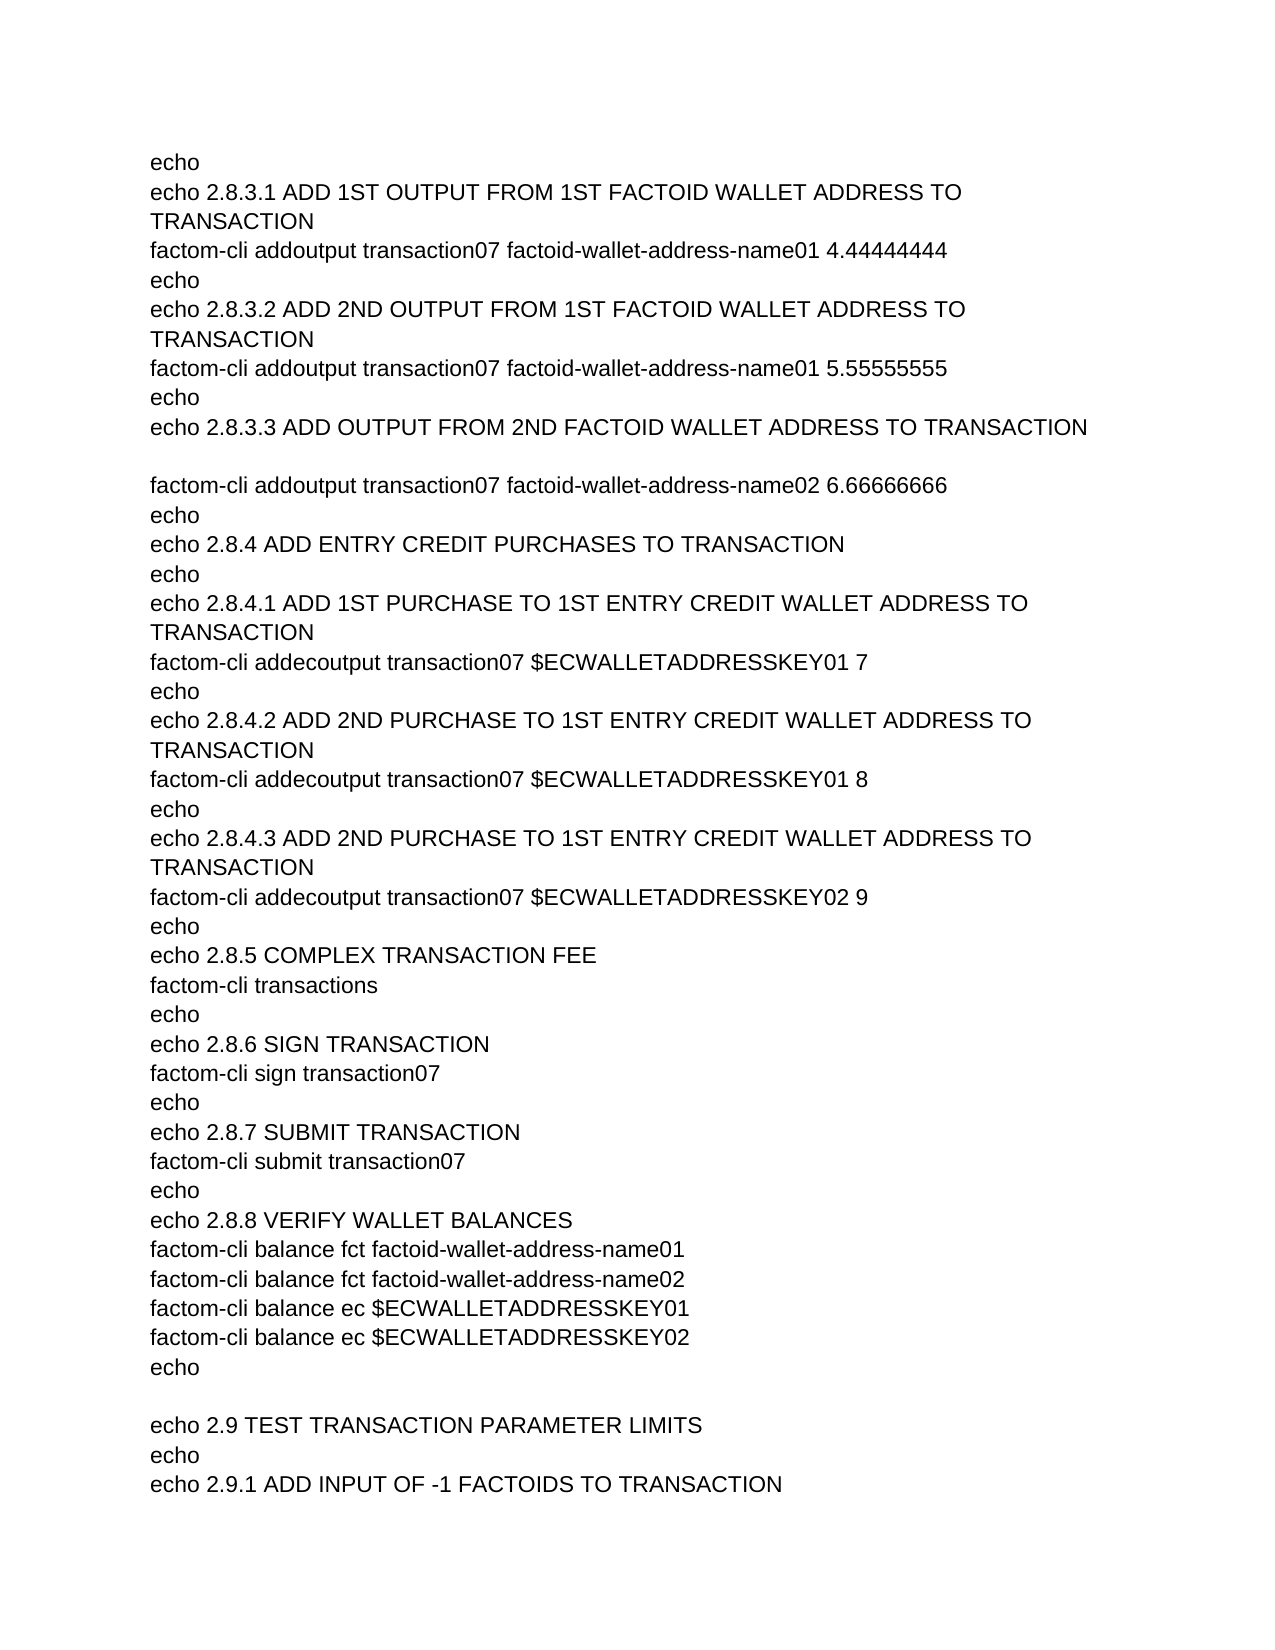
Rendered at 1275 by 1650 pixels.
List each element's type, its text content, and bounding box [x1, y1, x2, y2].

text echo 2.9.1 ADD INPUT OF -1 FACTOIDS TO TRANSACTION [150, 1472, 1125, 1497]
text echo [150, 1090, 1125, 1116]
text factom-cli balance ec $ECWALLETADDRESSKEY02 [150, 1325, 1125, 1351]
text factom-cli submit transaction07 [150, 1149, 1125, 1174]
text echo 2.8.3.1 ADD 1ST OUTPUT FROM 1ST FACTOID WALLET ADDRESS TO TRANSACTION [150, 179, 1125, 234]
text echo 2.8.7 SUBMIT TRANSACTION [150, 1119, 1125, 1145]
text echo [150, 679, 1125, 704]
text echo [150, 1354, 1125, 1380]
text factom-cli balance fct factoid-wallet-address-name01 [150, 1237, 1125, 1262]
text echo 2.8.6 SIGN TRANSACTION [150, 1031, 1125, 1057]
text echo 2.8.4.2 ADD 2ND PURCHASE TO 1ST ENTRY CREDIT WALLET ADDRESS TO TRANSACTION [150, 708, 1125, 763]
text echo [150, 796, 1125, 822]
text echo [150, 914, 1125, 939]
text factom-cli addoutput transaction07 factoid-wallet-address-name02 6.66666666 [150, 473, 1125, 499]
text factom-cli addoutput transaction07 factoid-wallet-address-name01 5.55555555 [150, 356, 1125, 381]
text factom-cli addecoutput transaction07 $ECWALLETADDRESSKEY01 7 [150, 649, 1125, 675]
text factom-cli addoutput transaction07 factoid-wallet-address-name01 4.44444444 [150, 238, 1125, 264]
text factom-cli balance fct factoid-wallet-address-name02 [150, 1266, 1125, 1292]
text echo 2.8.8 VERIFY WALLET BALANCES [150, 1207, 1125, 1233]
text echo [150, 561, 1125, 587]
text echo [150, 1442, 1125, 1468]
text echo 2.8.4 ADD ENTRY CREDIT PURCHASES TO TRANSACTION [150, 532, 1125, 557]
text echo [150, 267, 1125, 293]
text echo [150, 385, 1125, 411]
text echo 2.8.4.1 ADD 1ST PURCHASE TO 1ST ENTRY CREDIT WALLET ADDRESS TO TRANSACTION [150, 591, 1125, 646]
text factom-cli transactions [150, 972, 1125, 998]
text echo 2.8.4.3 ADD 2ND PURCHASE TO 1ST ENTRY CREDIT WALLET ADDRESS TO TRANSACTION [150, 826, 1125, 881]
text echo 2.9 TEST TRANSACTION PARAMETER LIMITS [150, 1413, 1125, 1439]
text factom-cli sign transaction07 [150, 1061, 1125, 1086]
text echo [150, 1178, 1125, 1204]
text echo 2.8.3.2 ADD 2ND OUTPUT FROM 1ST FACTOID WALLET ADDRESS TO TRANSACTION [150, 297, 1125, 352]
text factom-cli addecoutput transaction07 $ECWALLETADDRESSKEY01 8 [150, 767, 1125, 792]
text echo 2.8.3.3 ADD OUTPUT FROM 2ND FACTOID WALLET ADDRESS TO TRANSACTION [150, 414, 1125, 469]
text echo [150, 502, 1125, 528]
text factom-cli addecoutput transaction07 $ECWALLETADDRESSKEY02 9 [150, 884, 1125, 910]
text echo 2.8.5 COMPLEX TRANSACTION FEE [150, 943, 1125, 969]
text echo [150, 150, 1125, 176]
text echo [150, 1002, 1125, 1027]
text factom-cli balance ec $ECWALLETADDRESSKEY01 [150, 1296, 1125, 1321]
